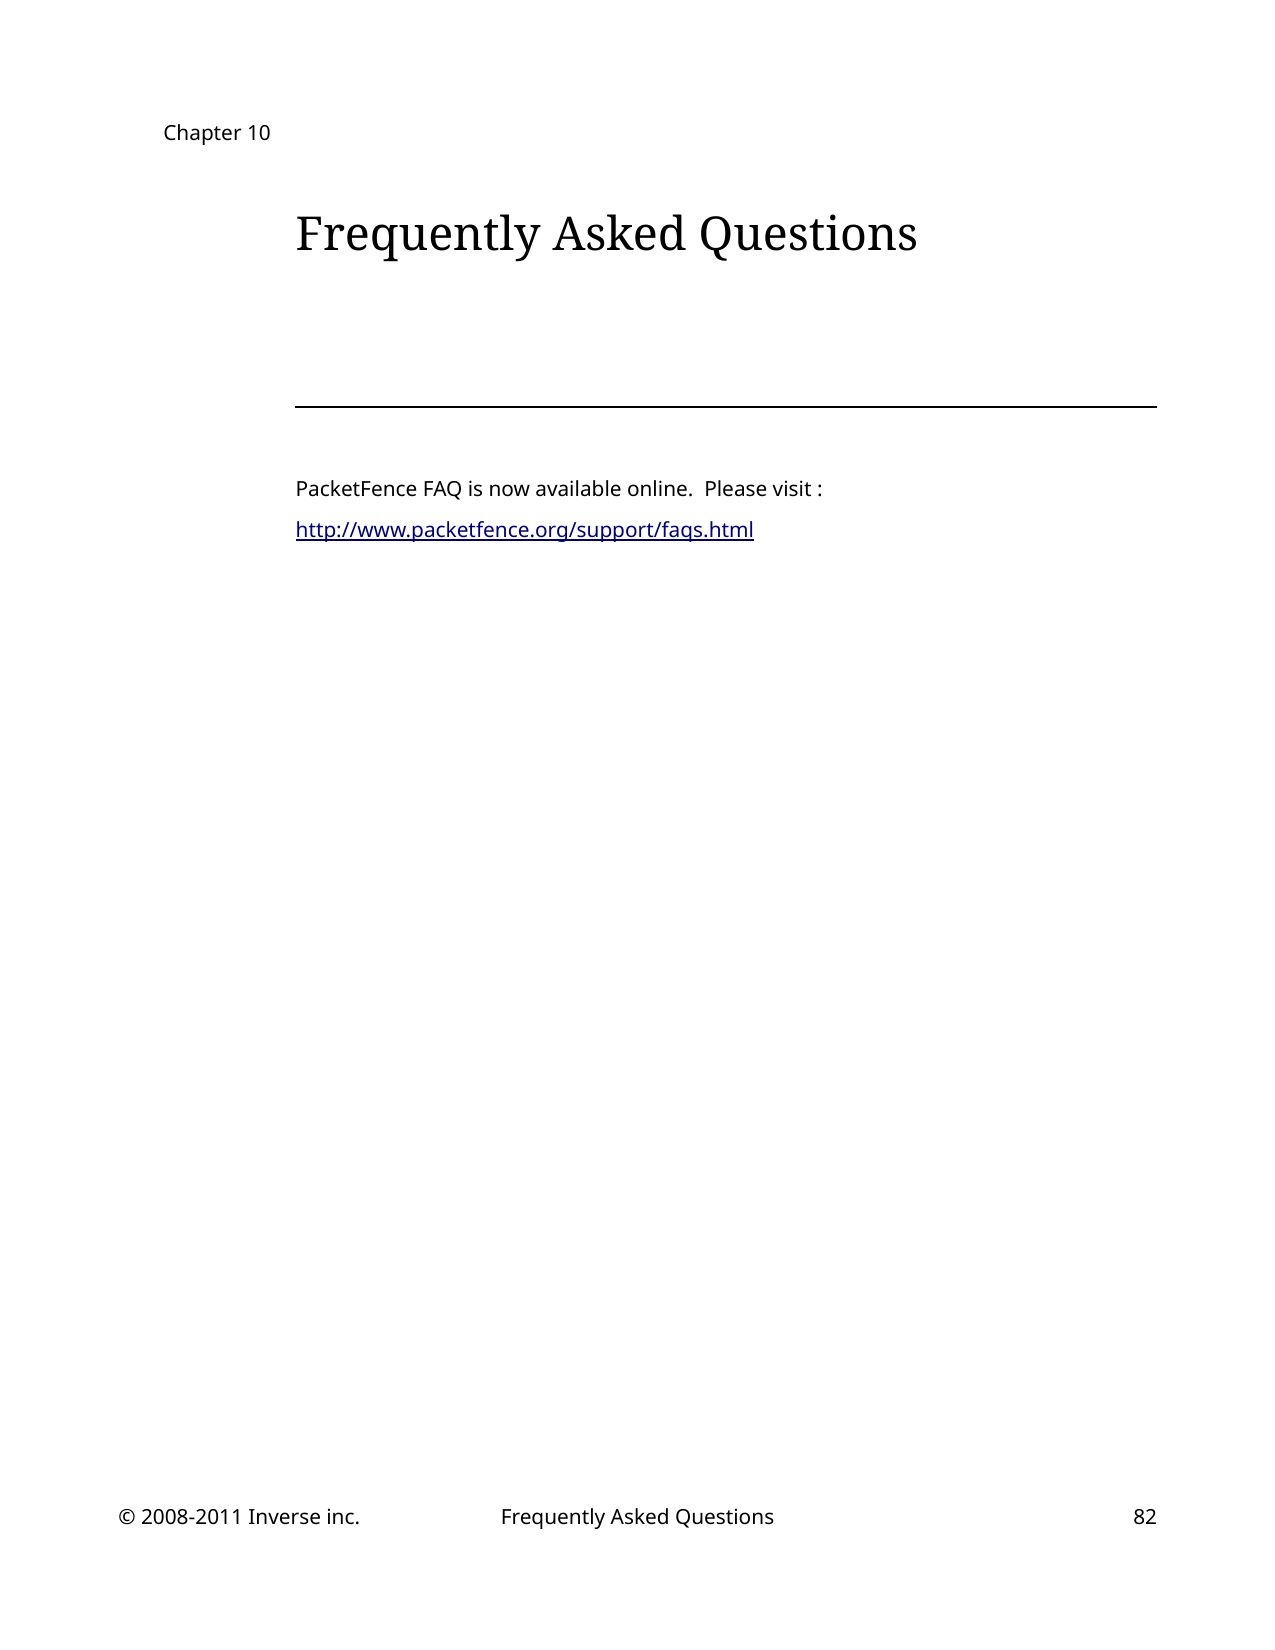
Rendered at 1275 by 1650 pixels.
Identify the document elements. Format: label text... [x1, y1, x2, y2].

subtitle Frequently Asked Questions [295, 201, 1157, 406]
text http://www.packetfence.org/support/faqs.html [295, 515, 1157, 543]
text PacketFence FAQ is now available online. Please visit : [295, 474, 1157, 502]
